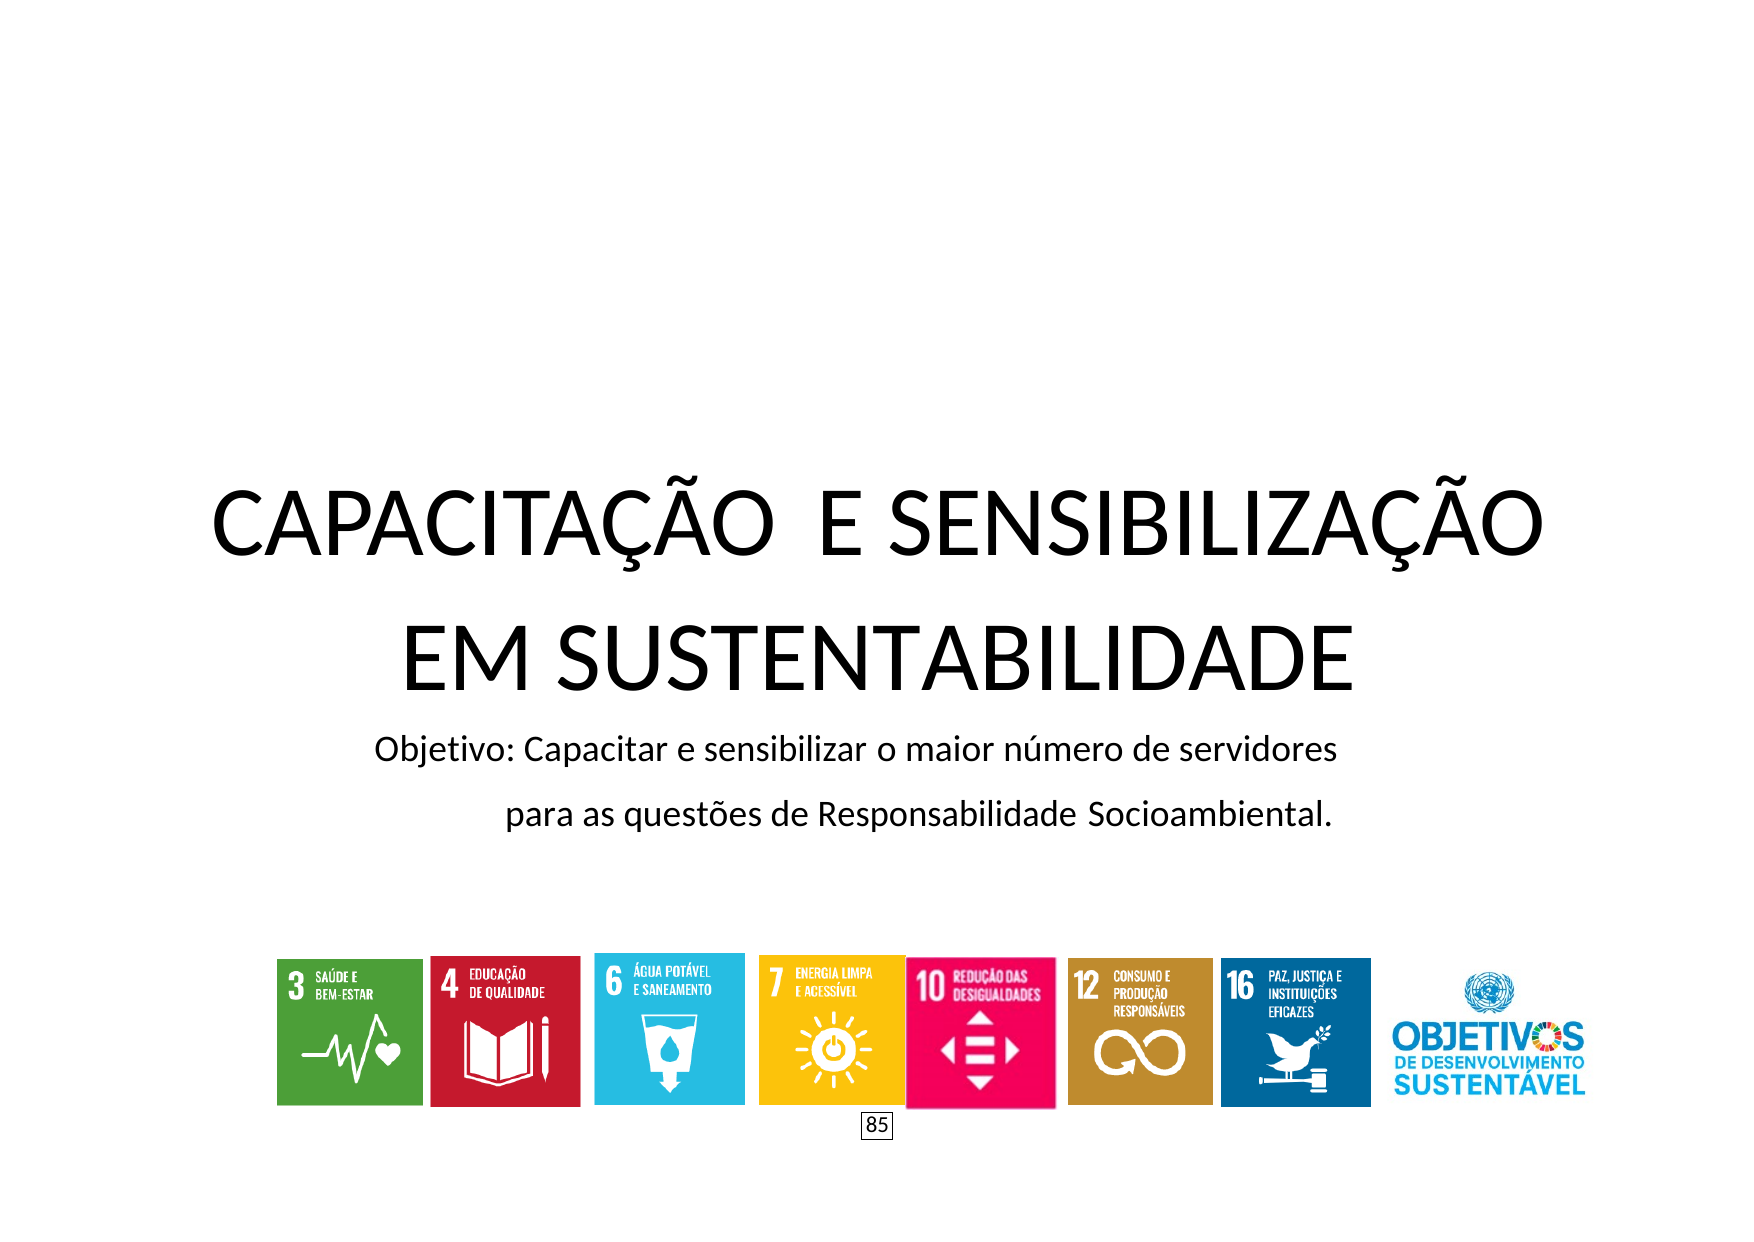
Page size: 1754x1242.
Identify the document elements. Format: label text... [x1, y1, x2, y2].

picture [1239, 971, 1253, 999]
picture [1228, 971, 1236, 998]
picture [751, 952, 1059, 1110]
picture [1299, 1007, 1304, 1017]
picture [1375, 957, 1604, 1110]
picture [1265, 1034, 1325, 1087]
text CAPACITAÇÃO E SENSIBILIZAÇÃO [199, 475, 1557, 583]
picture [1311, 971, 1321, 981]
picture [1288, 1008, 1298, 1017]
picture [272, 956, 423, 1110]
text Objetivo: Capacitar e sensibilizar o maior número de servidores para as questões de Responsabilidade Socioambiental. [374, 724, 1411, 836]
picture [1302, 971, 1308, 979]
picture [1216, 954, 1372, 1110]
picture [1062, 956, 1214, 1110]
picture [425, 952, 586, 1110]
picture [1273, 989, 1281, 998]
text EM SUSTENTABILIDADE [388, 593, 1367, 715]
picture [589, 949, 748, 1110]
